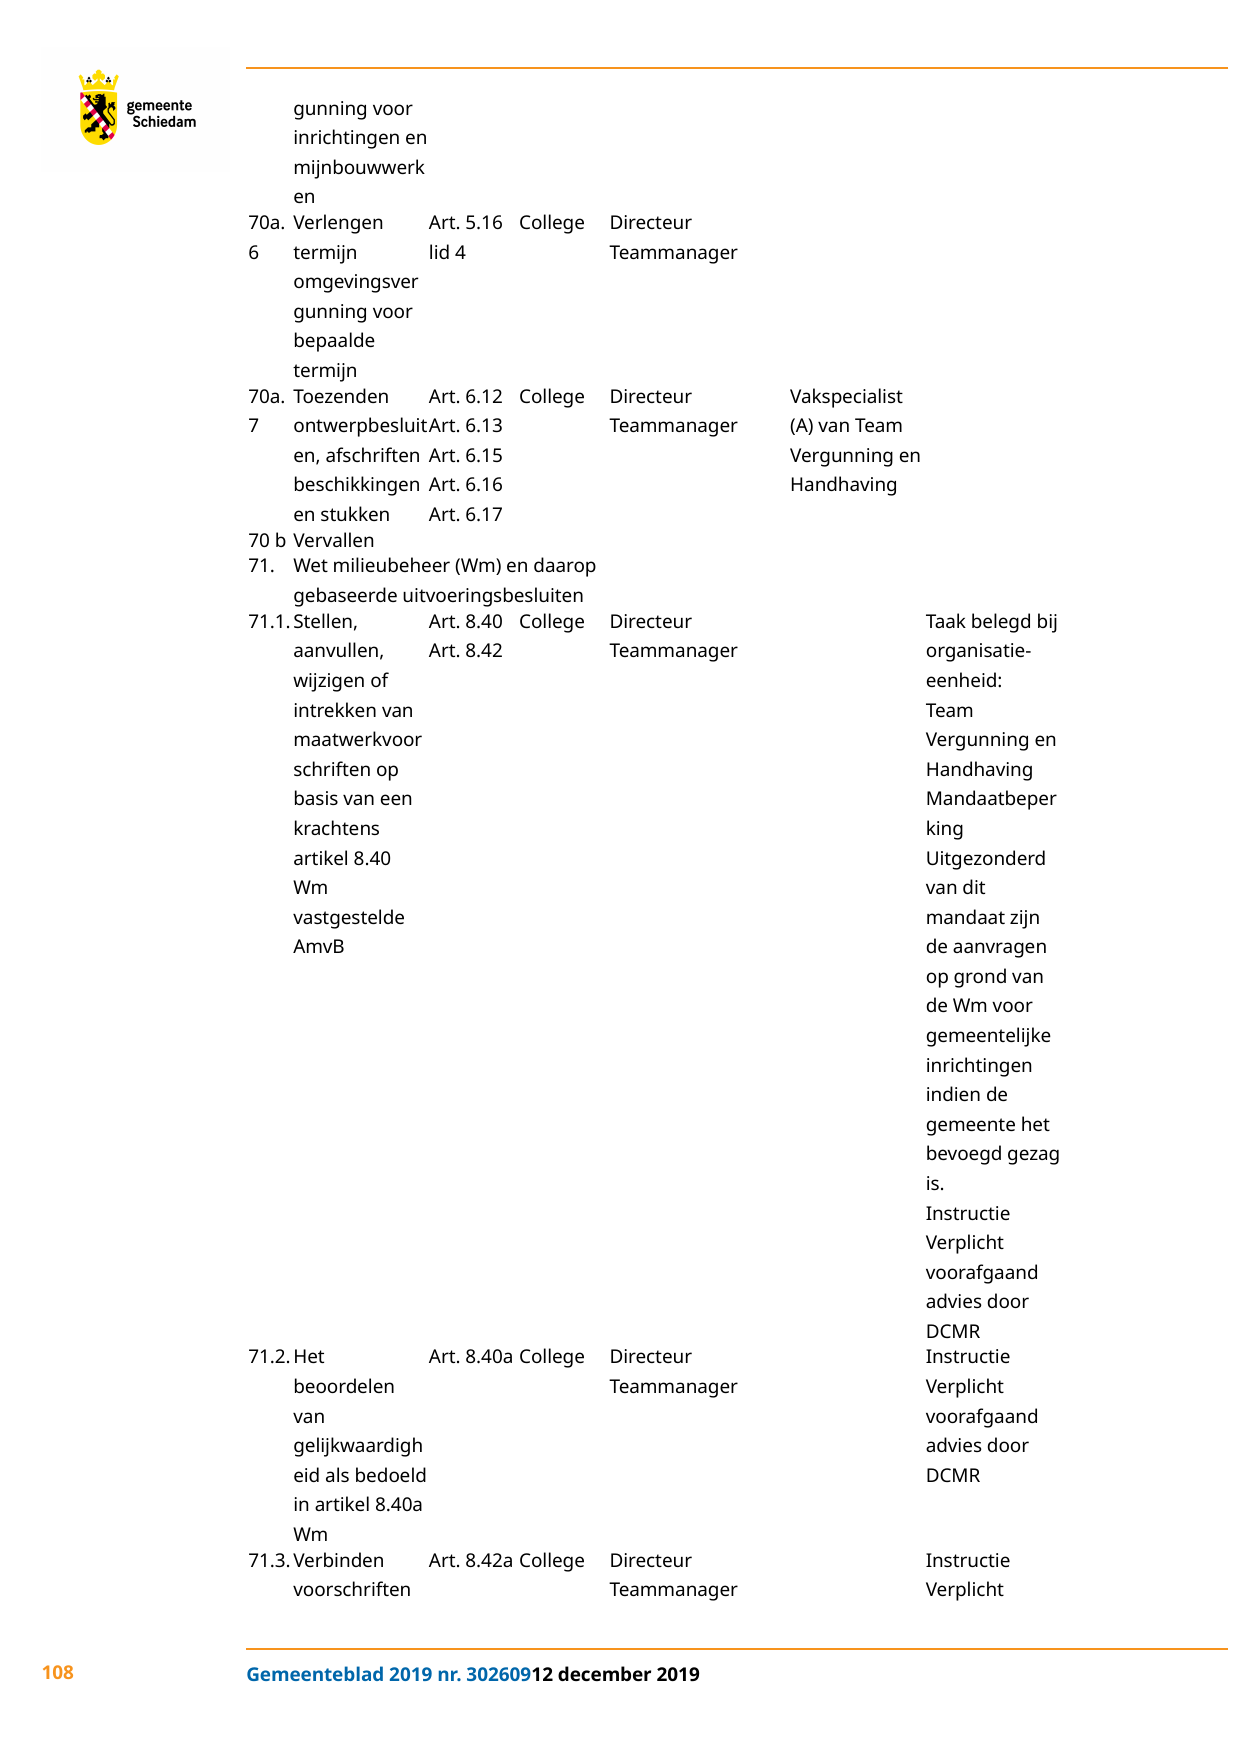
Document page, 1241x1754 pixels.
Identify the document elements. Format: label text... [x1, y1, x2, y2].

table_cell 71.3. [248, 1547, 293, 1602]
table_cell [790, 527, 926, 553]
table_cell College [519, 608, 609, 1344]
table_cell Stellen, aanvullen, wijzigen of intrekken van maatwerkvoorschriften op basis van een krachtens artikel 8.40 Wm vastgestelde AmvB [293, 608, 429, 1344]
table_cell [926, 209, 1061, 383]
table_cell Vakspecialist (A) van Team Vergunning en Handhaving [790, 383, 926, 527]
table_cell College [519, 383, 609, 527]
table_cell [790, 95, 926, 209]
table_cell College [519, 1547, 609, 1602]
table_cell [971, 553, 1106, 608]
table_cell College [519, 209, 609, 383]
table_cell Verbinden voorschriften [293, 1547, 429, 1602]
table_cell [700, 553, 835, 608]
table_cell 71. [248, 553, 293, 608]
table_cell [655, 553, 700, 608]
table_cell Toezenden ontwerpbesluiten, afschriften beschikkingen en stukken [293, 383, 429, 527]
table_cell 71.1. [248, 608, 293, 1344]
table_cell [790, 1344, 926, 1547]
table_cell 70a.6 [248, 209, 293, 383]
table_cell 71.2. [248, 1344, 293, 1547]
table_cell [519, 527, 609, 553]
table_cell [429, 527, 519, 553]
table_cell [790, 608, 926, 1344]
table_cell Directeur Teammanager [609, 608, 790, 1344]
table_cell [926, 527, 1061, 553]
table_cell Art. 8.40 Art. 8.42 [429, 608, 519, 1344]
table_cell Instructie Verplicht voorafgaand advies door DCMR [926, 1344, 1061, 1547]
table_cell [790, 1547, 926, 1602]
table_cell Art. 8.42a [429, 1547, 519, 1602]
table_cell [609, 95, 790, 209]
table_cell Art. 5.16 lid 4 [429, 209, 519, 383]
table_cell [790, 209, 926, 383]
table_cell Art. 6.12 Art. 6.13 Art. 6.15 Art. 6.16 Art. 6.17 [429, 383, 519, 527]
table_cell Directeur Teammanager [609, 1547, 790, 1602]
picture [41, 47, 231, 172]
table_cell [926, 95, 1061, 209]
table_cell 70 b [248, 527, 293, 553]
table_cell [835, 553, 971, 608]
table_cell 70a.7 [248, 383, 293, 527]
table_cell [926, 383, 1061, 527]
table_cell [248, 95, 293, 209]
table_cell gunning voor inrichtingen en mijnbouwwerken [293, 95, 429, 209]
table_cell [519, 95, 609, 209]
table_cell Directeur Teammanager [609, 209, 790, 383]
table_cell Directeur Teammanager [609, 1344, 790, 1547]
table_cell Verlengen termijn omgevingsvergunning voor bepaalde termijn [293, 209, 429, 383]
table_cell [429, 95, 519, 209]
table_cell Art. 8.40a [429, 1344, 519, 1547]
table_cell Het beoordelen van gelijkwaardigheid als bedoeld in artikel 8.40a Wm [293, 1344, 429, 1547]
table_cell [609, 527, 790, 553]
table_cell Taak belegd bij organisatie-eenheid: Team Vergunning en Handhaving Mandaatbeperking Uitgezonderd van dit mandaat zijn de aanvragen op grond van de Wm voor gemeentelijke inrichtingen indien de gemeente het bevoegd gezag is. Instructie Verplicht voorafgaand advies door DCMR [926, 608, 1061, 1344]
table_cell Vervallen [293, 527, 429, 553]
table_cell Wet milieubeheer (Wm) en daarop gebaseerde uitvoeringsbesluiten [293, 553, 654, 608]
table_cell Directeur Teammanager [609, 383, 790, 527]
table_cell Instructie Verplicht [926, 1547, 1061, 1602]
table_cell College [519, 1344, 609, 1547]
